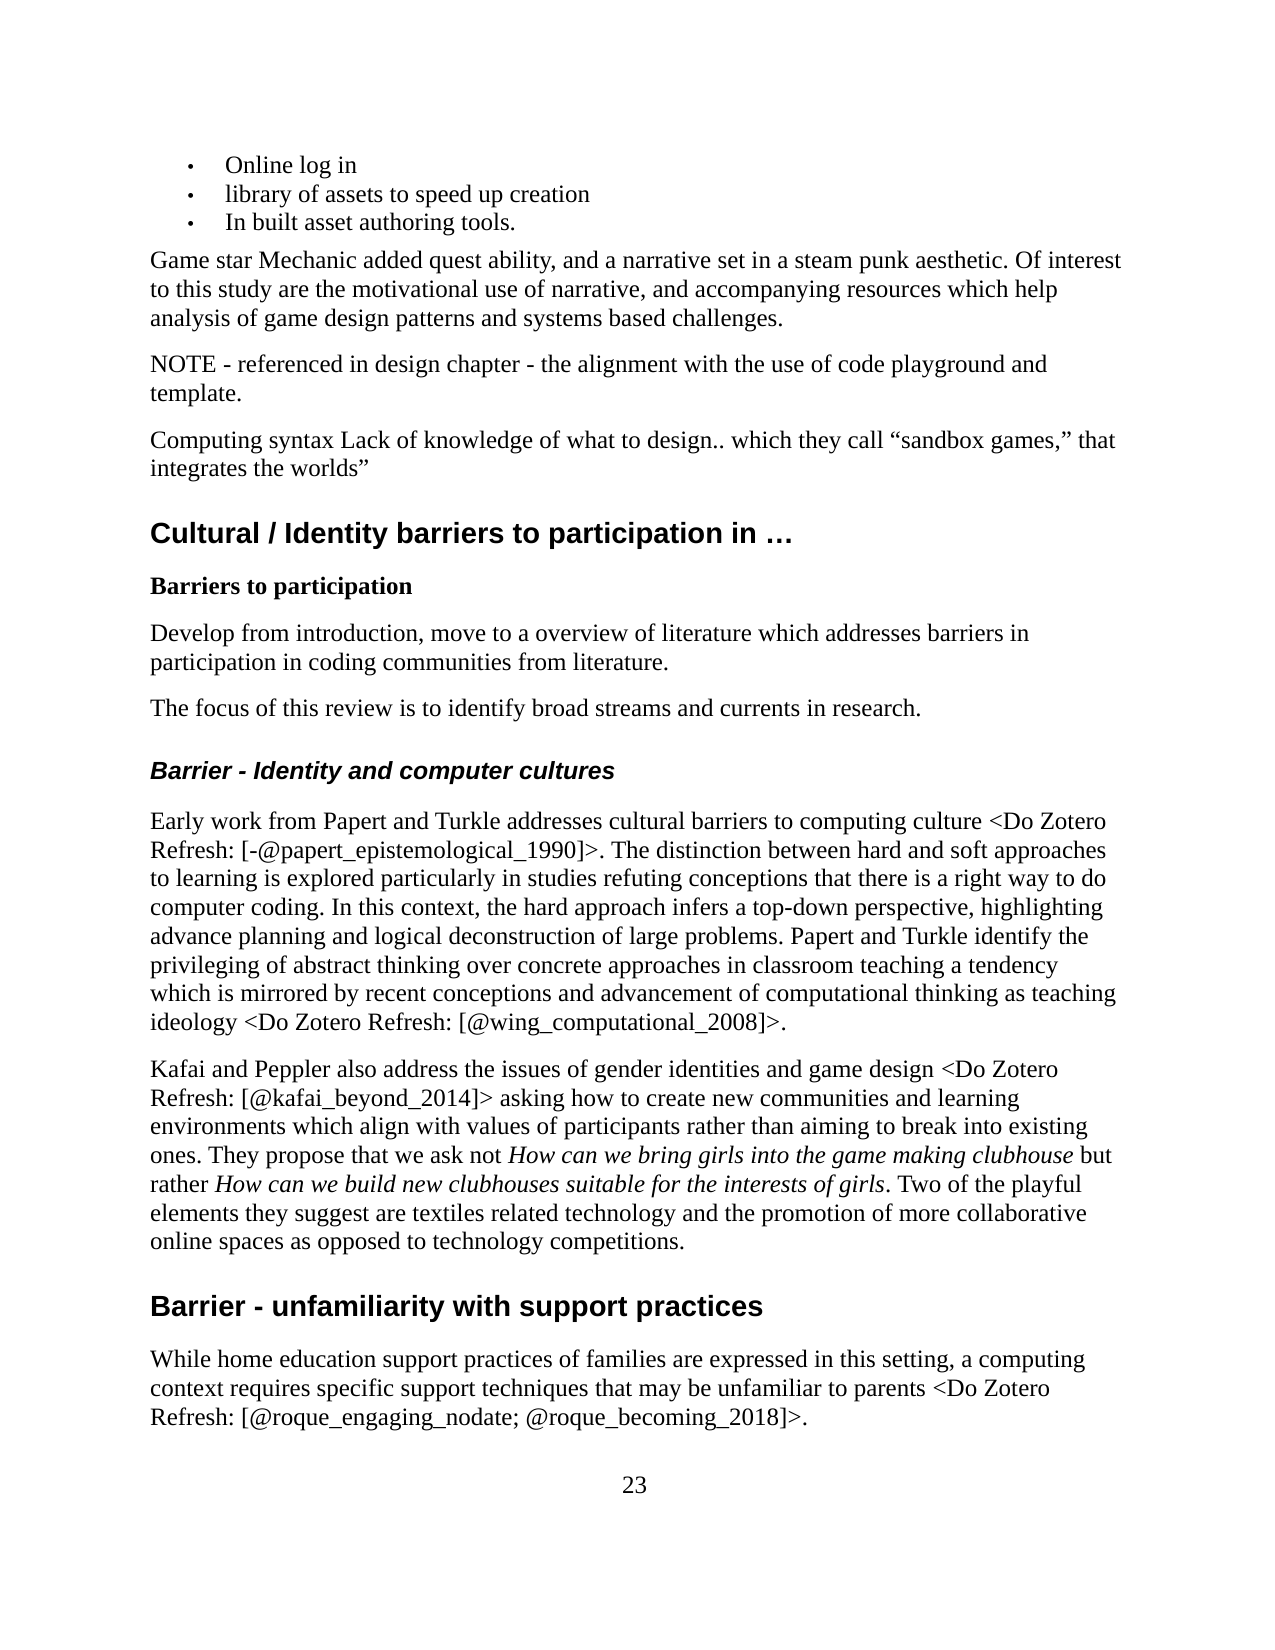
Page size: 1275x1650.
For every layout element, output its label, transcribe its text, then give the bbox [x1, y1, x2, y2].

list library of assets to speed up creation [187, 179, 1125, 207]
text The focus of this review is to identify broad streams and currents in research. [150, 693, 1125, 722]
text Barriers to participation [150, 571, 1125, 600]
subtitle Cultural / Identity barriers to participation in … [150, 516, 1125, 550]
subtitle Barrier - Identity and computer cultures [150, 756, 1125, 784]
text While home education support practices of families are expressed in this setting, a computing context requires specific support techniques that may be unfamiliar to parents <Do Zotero Refresh: [@roque_engaging_nodate; @roque_becoming_2018]>. [150, 1344, 1125, 1430]
text Kafai and Peppler also address the issues of gender identities and game design <Do Zotero Refresh: [@kafai_beyond_2014]> asking how to create new communities and learning environments which align with values of participants rather than aiming to break into existing ones. They propose that we ask not How can we bring girls into the game making clubhouse but rather How can we build new clubhouses suitable for the interests of girls. Two of the playful elements they suggest are textiles related technology and the promotion of more collaborative online spaces as opposed to technology competitions. [150, 1054, 1125, 1255]
text Game star Mechanic added quest ability, and a narrative set in a steam punk aesthetic. Of interest to this study are the motivational use of narrative, and accompanying resources which help analysis of game design patterns and systems based challenges. [150, 245, 1125, 331]
list In built asset authoring tools. [187, 207, 1125, 236]
subtitle Barrier - unfamiliarity with support practices [150, 1289, 1125, 1323]
text Computing syntax Lack of knowledge of what to design.. which they call “sandbox games,” that integrates the worlds” [150, 425, 1125, 482]
text Develop from introduction, move to a overview of literature which addresses barriers in participation in coding communities from literature. [150, 618, 1125, 675]
list Online log in [187, 150, 1125, 179]
text NOTE - referenced in design chapter - the alignment with the use of code playground and template. [150, 349, 1125, 407]
text Early work from Papert and Turkle addresses cultural barriers to computing culture <Do Zotero Refresh: [-@papert_epistemological_1990]>. The distinction between hard and soft approaches to learning is explored particularly in studies refuting conceptions that there is a right way to do computer coding. In this context, the hard approach infers a top-down perspective, highlighting advance planning and logical deconstruction of large problems. Papert and Turkle identify the privileging of abstract thinking over concrete approaches in classroom teaching a tendency which is mirrored by recent conceptions and advancement of computational thinking as teaching ideology <Do Zotero Refresh: [@wing_computational_2008]>. [150, 806, 1125, 1036]
